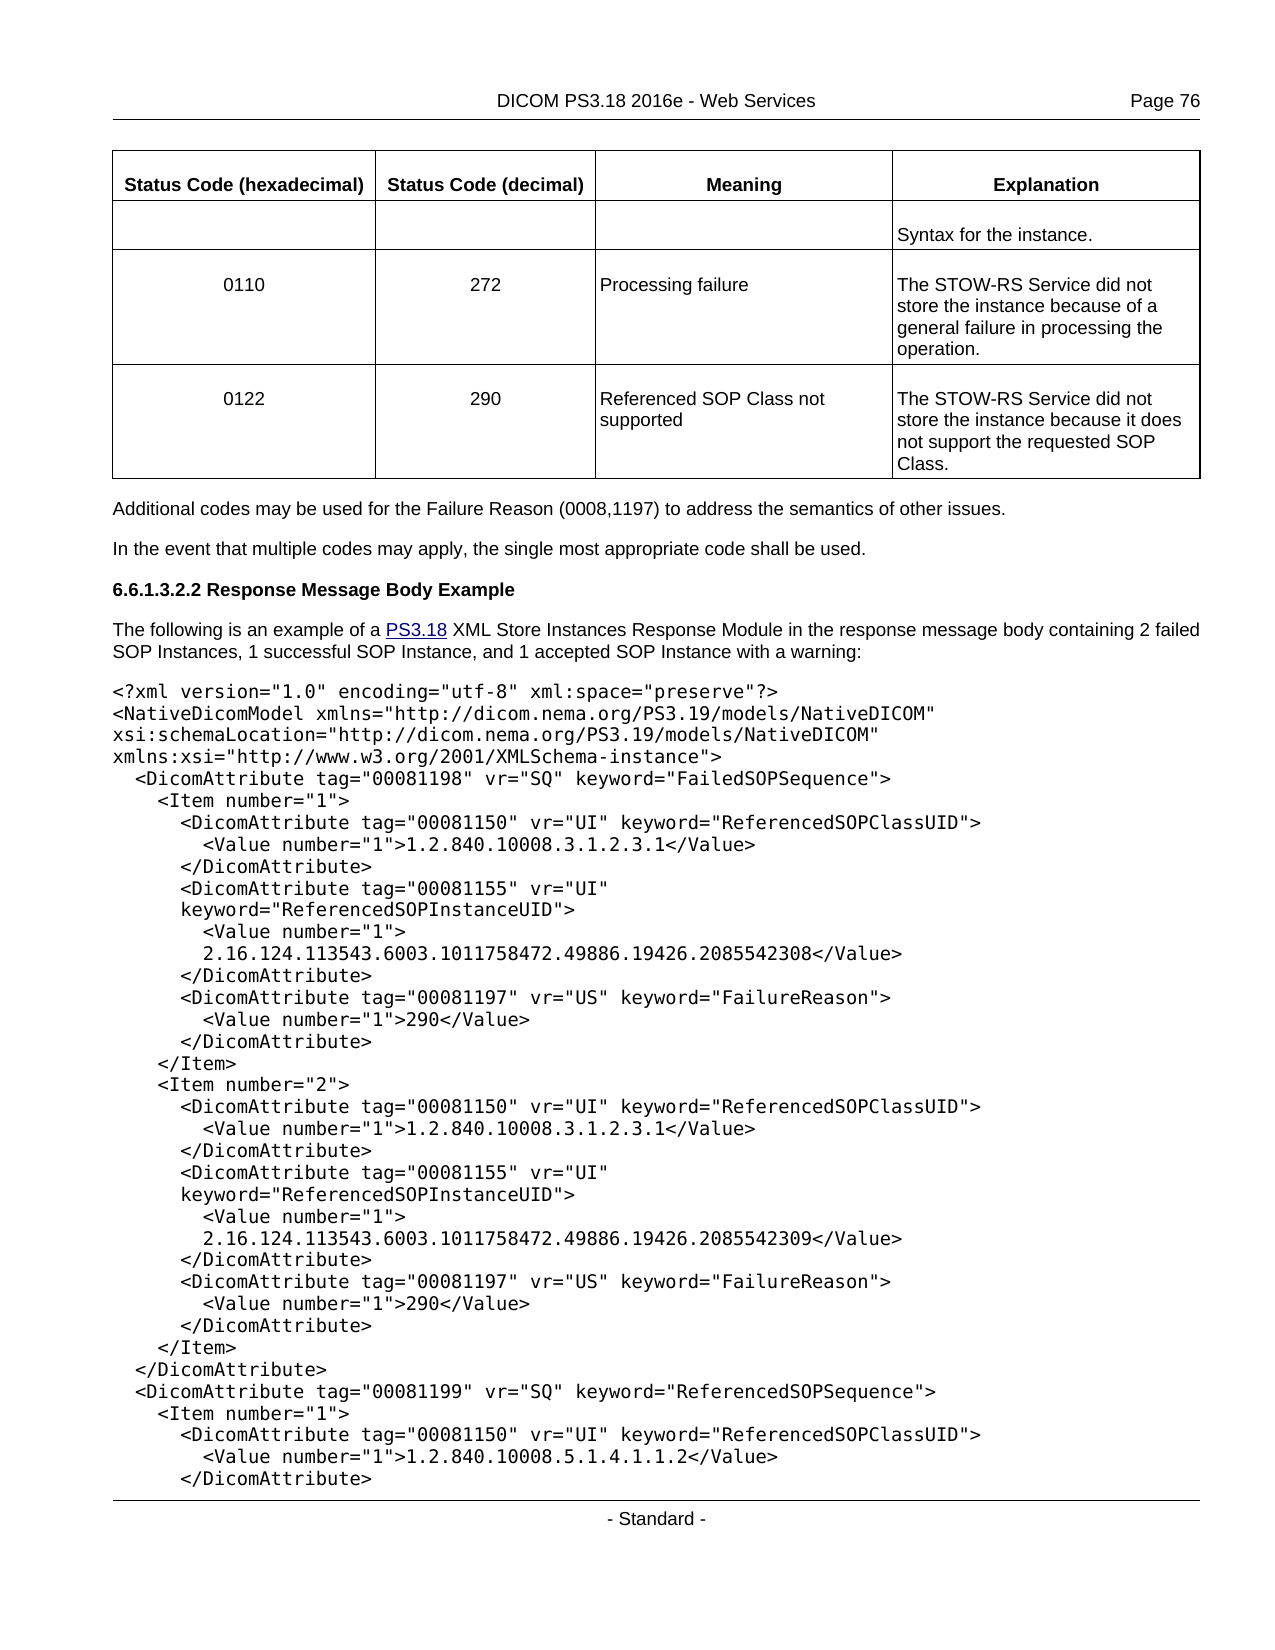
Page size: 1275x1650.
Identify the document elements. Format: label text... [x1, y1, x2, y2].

table_header Explanation [893, 151, 1199, 200]
table_cell [376, 201, 595, 249]
table_cell [113, 201, 375, 249]
table_cell Processing failure [596, 250, 892, 364]
table_cell 0122 [113, 365, 375, 478]
text 6.6.1.3.2.2 Response Message Body Example [112, 578, 1200, 600]
table_header Meaning [596, 151, 892, 200]
table_header Status Code (decimal) [376, 151, 595, 200]
table_cell 290 [376, 365, 595, 478]
table_header Status Code (hexadecimal) [113, 151, 375, 200]
table_cell The STOW-RS Service did not store the instance because of a general failure in processing the operation. [893, 250, 1199, 364]
text <?xml version="1.0" encoding="utf-8" xml:space="preserve"?> <NativeDicomModel xmlns="http://dicom.nema.org/PS3.19/models/NativeDICOM" xsi:schemaLocation="http://dicom.nema.org/PS3.19/models/NativeDICOM" xmlns:xsi="http://www.w3.org/2001/XMLSchema-instance"> <DicomAttribute tag="00081198" vr="SQ" keyword="FailedSOPSequence"> <Item number="1"> <DicomAttribute tag="00081150" vr="UI" keyword="ReferencedSOPClassUID"> <Value number="1">1.2.840.10008.3.1.2.3.1</Value> </DicomAttribute> <DicomAttribute tag="00081155" vr="UI" keyword="ReferencedSOPInstanceUID"> <Value number="1"> 2.16.124.113543.6003.1011758472.49886.19426.2085542308</Value> </DicomAttribute> <DicomAttribute tag="00081197" vr="US" keyword="FailureReason"> <Value number="1">290</Value> </DicomAttribute> </Item> <Item number="2"> <DicomAttribute tag="00081150" vr="UI" keyword="ReferencedSOPClassUID"> <Value number="1">1.2.840.10008.3.1.2.3.1</Value> </DicomAttribute> <DicomAttribute tag="00081155" vr="UI" keyword="ReferencedSOPInstanceUID"> <Value number="1"> 2.16.124.113543.6003.1011758472.49886.19426.2085542309</Value> </DicomAttribute> <DicomAttribute tag="00081197" vr="US" keyword="FailureReason"> <Value number="1">290</Value> </DicomAttribute> </Item> </DicomAttribute> <DicomAttribute tag="00081199" vr="SQ" keyword="ReferencedSOPSequence"> <Item number="1"> <DicomAttribute tag="00081150" vr="UI" keyword="ReferencedSOPClassUID"> <Value number="1">1.2.840.10008.5.1.4.1.1.2</Value> </DicomAttribute> [112, 681, 1200, 1490]
table_cell 272 [376, 250, 595, 364]
table_cell 0110 [113, 250, 375, 364]
text In the event that multiple codes may apply, the single most appropriate code shall be used. [112, 538, 1200, 560]
table_cell [596, 201, 892, 249]
table_cell Syntax for the instance. [893, 201, 1199, 249]
text The following is an example of a PS3.18 XML Store Instances Response Module in the response message body containing 2 failed SOP Instances, 1 successful SOP Instance, and 1 accepted SOP Instance with a warning: [112, 619, 1200, 662]
text Additional codes may be used for the Failure Reason (0008,1197) to address the semantics of other issues. [112, 498, 1200, 519]
table_cell Referenced SOP Class not supported [596, 365, 892, 478]
table_cell The STOW-RS Service did not store the instance because it does not support the requested SOP Class. [893, 365, 1199, 478]
